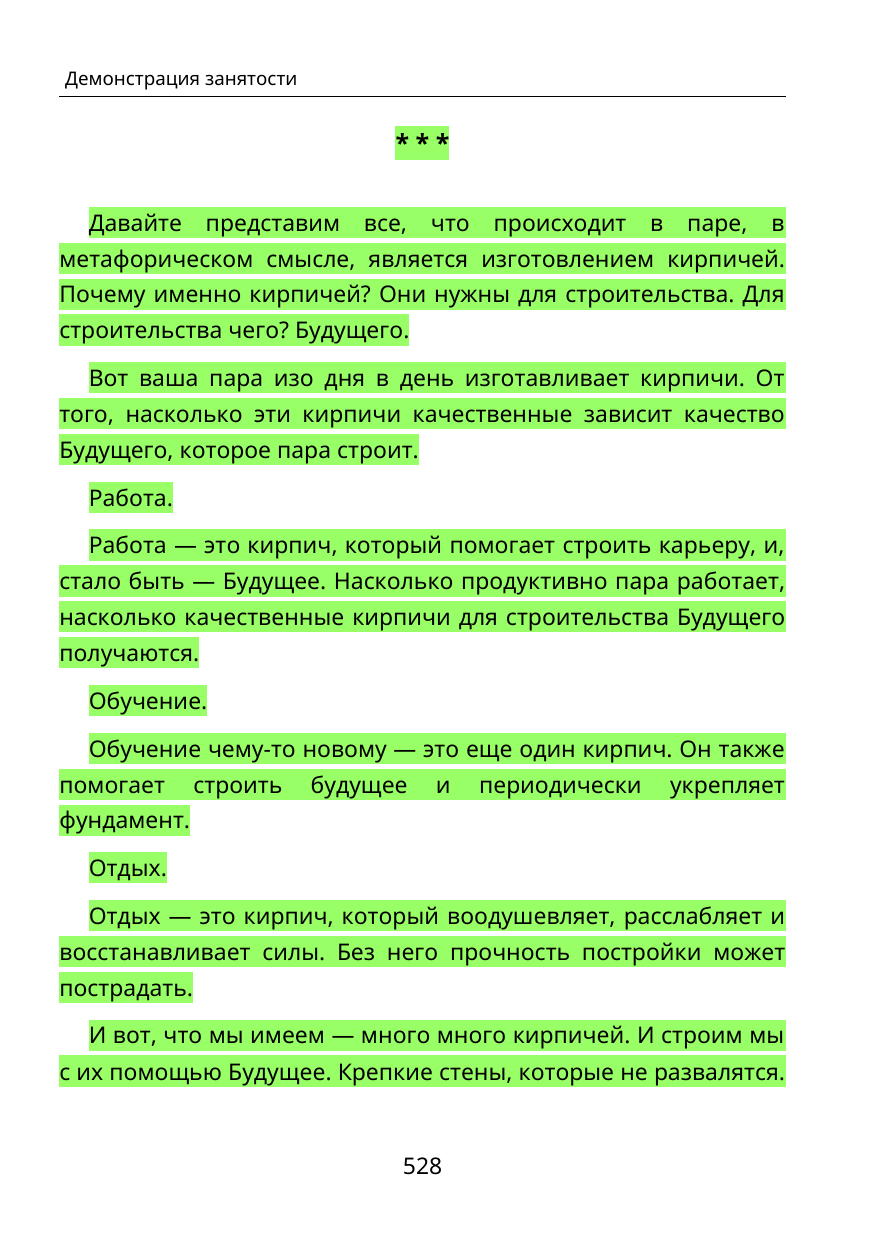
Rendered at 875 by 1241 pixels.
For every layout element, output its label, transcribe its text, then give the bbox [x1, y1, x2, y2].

text Отдых. [59, 852, 786, 883]
text И вот, что мы имеем — много много кирпичей. И строим мы с их помощью Будущее. Крепкие стены, которые не развалятся. [59, 1019, 786, 1087]
subtitle * * * [59, 126, 786, 160]
text Отдых — это кирпич, который воодушевляет, расслабляет и восстанавливает силы. Без него прочность постройки может пострадать. [59, 900, 786, 1003]
text Работа. [59, 482, 786, 513]
text Обучение чему-то новому — это еще один кирпич. Он также помогает строить будущее и периодически укрепляет фундамент. [59, 733, 786, 836]
text Обучение. [59, 685, 786, 716]
text Работа — это кирпич, который помогает строить карьеру, и, стало быть — Будущее. Насколько продуктивно пара работает, насколько качественные кирпичи для строительства Будущего получаются. [59, 529, 786, 668]
text Давайте представим все, что происходит в паре, в метафорическом смысле, является изготовлением кирпичей. Почему именно кирпичей? Они нужны для строительства. Для строительства чего? Будущего. [59, 207, 786, 346]
text Вот ваша пара изо дня в день изготавливает кирпичи. От того, насколько эти кирпичи качественные зависит качество Будущего, которое пара строит. [59, 362, 786, 465]
